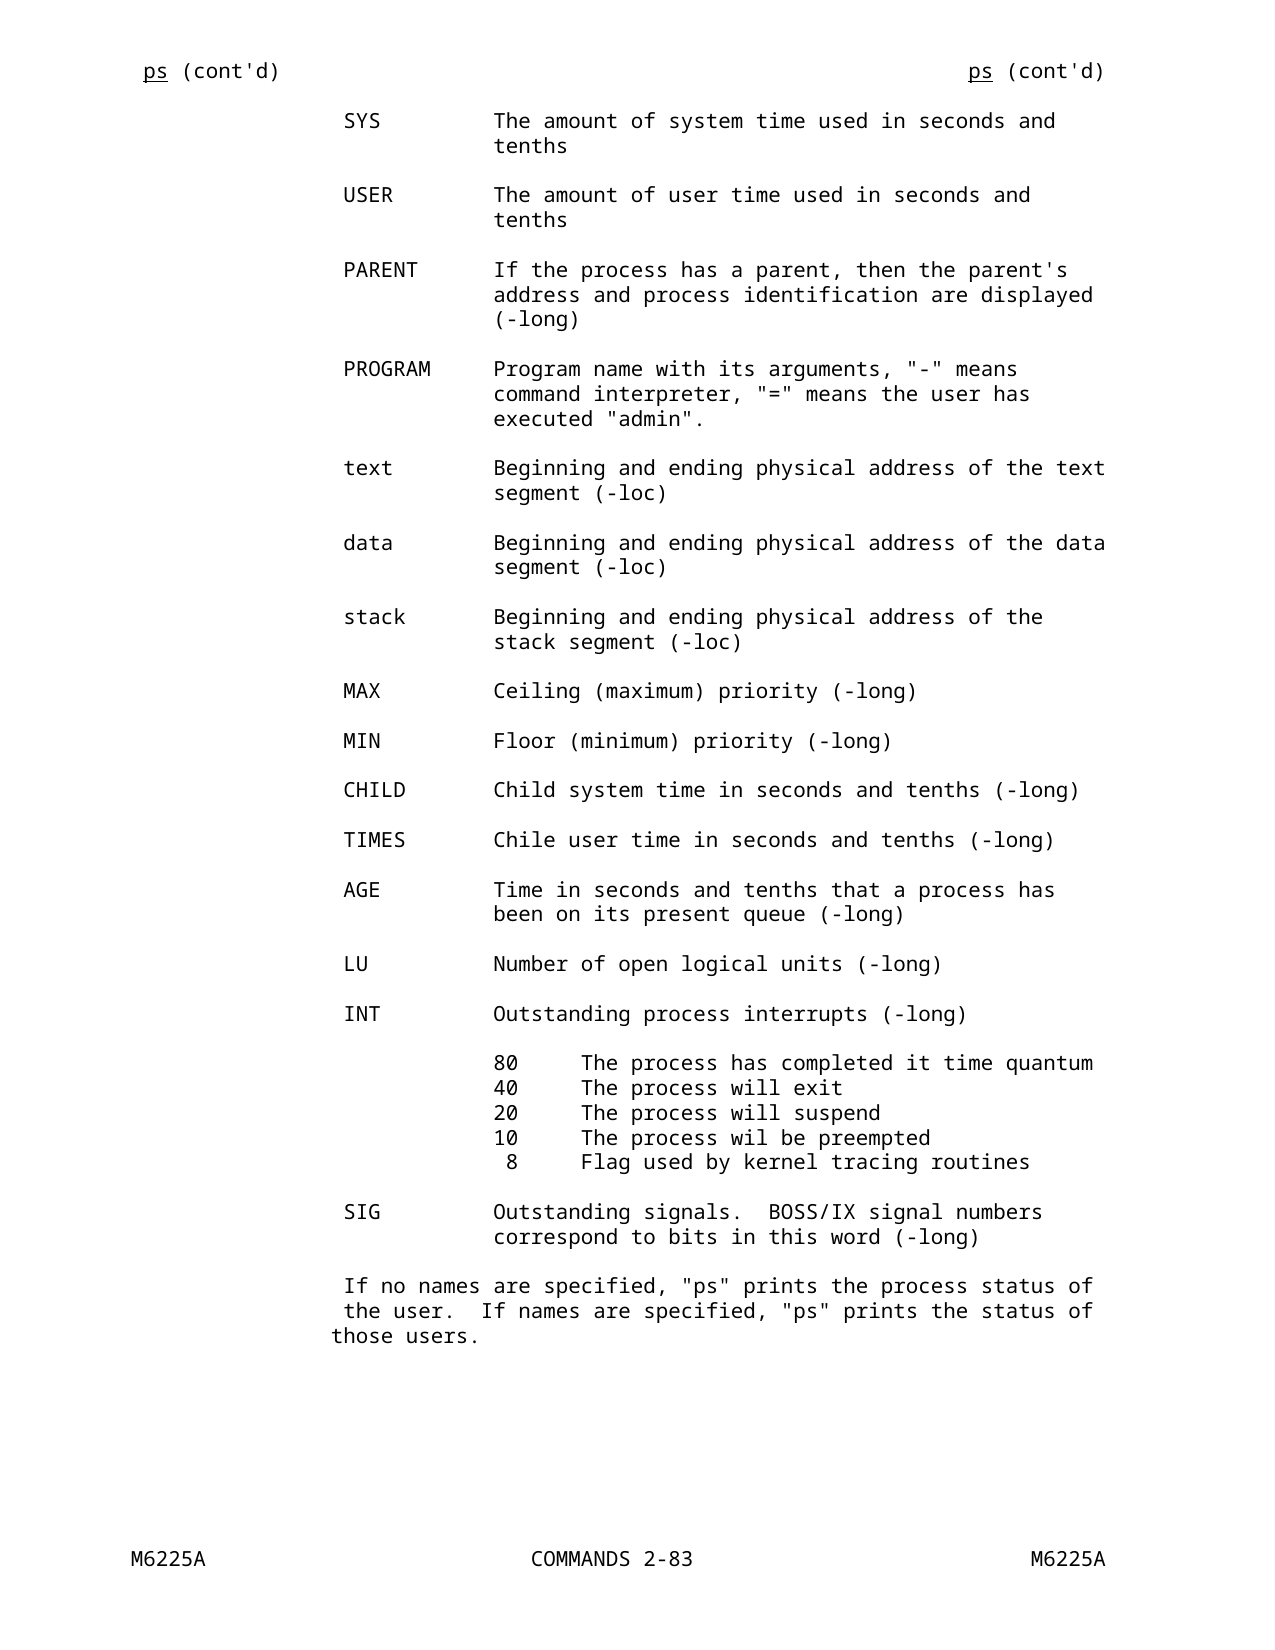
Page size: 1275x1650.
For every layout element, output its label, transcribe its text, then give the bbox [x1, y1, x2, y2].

text M6225A COMMANDS 2-83 M6225A [118, 1547, 1145, 1571]
text AGE Time in seconds and tenths that a process has [118, 877, 1145, 902]
text those users. [118, 1323, 1145, 1348]
text segment (-loc) [118, 555, 1145, 580]
text 8 Flag used by kernel tracing routines [118, 1150, 1145, 1175]
text stack segment (-loc) [118, 629, 1145, 654]
text TIMES Chile user time in seconds and tenths (-long) [118, 828, 1145, 852]
text SIG Outstanding signals. BOSS/IX signal numbers [118, 1199, 1145, 1224]
text been on its present queue (-long) [118, 902, 1145, 927]
text tenths [118, 133, 1145, 158]
text segment (-loc) [118, 481, 1145, 505]
text stack Beginning and ending physical address of the [118, 604, 1145, 629]
text INT Outstanding process interrupts (-long) [118, 1001, 1145, 1026]
text tenths [118, 208, 1145, 233]
text address and process identification are displayed [118, 282, 1145, 307]
text LU Number of open logical units (-long) [118, 952, 1145, 976]
text 20 The process will suspend [118, 1100, 1145, 1125]
text SYS The amount of system time used in seconds and [118, 109, 1145, 133]
text (-long) [118, 307, 1145, 332]
text data Beginning and ending physical address of the data [118, 530, 1145, 555]
text CHILD Child system time in seconds and tenths (-long) [118, 778, 1145, 803]
text 80 The process has completed it time quantum [118, 1051, 1145, 1076]
text text Beginning and ending physical address of the text [118, 456, 1145, 481]
text PARENT If the process has a parent, then the parent's [118, 257, 1145, 282]
text the user. If names are specified, "ps" prints the status of [118, 1299, 1145, 1323]
text correspond to bits in this word (-long) [118, 1224, 1145, 1249]
text command interpreter, "=" means the user has [118, 381, 1145, 406]
text executed "admin". [118, 406, 1145, 431]
text 40 The process will exit [118, 1076, 1145, 1100]
text If no names are specified, "ps" prints the process status of [118, 1274, 1145, 1299]
text 10 The process wil be preempted [118, 1125, 1145, 1150]
text MAX Ceiling (maximum) priority (-long) [118, 679, 1145, 704]
text MIN Floor (minimum) priority (-long) [118, 728, 1145, 753]
text ps (cont'd) ps (cont'd) [118, 59, 1145, 84]
text USER The amount of user time used in seconds and [118, 183, 1145, 208]
text PROGRAM Program name with its arguments, "-" means [118, 357, 1145, 381]
